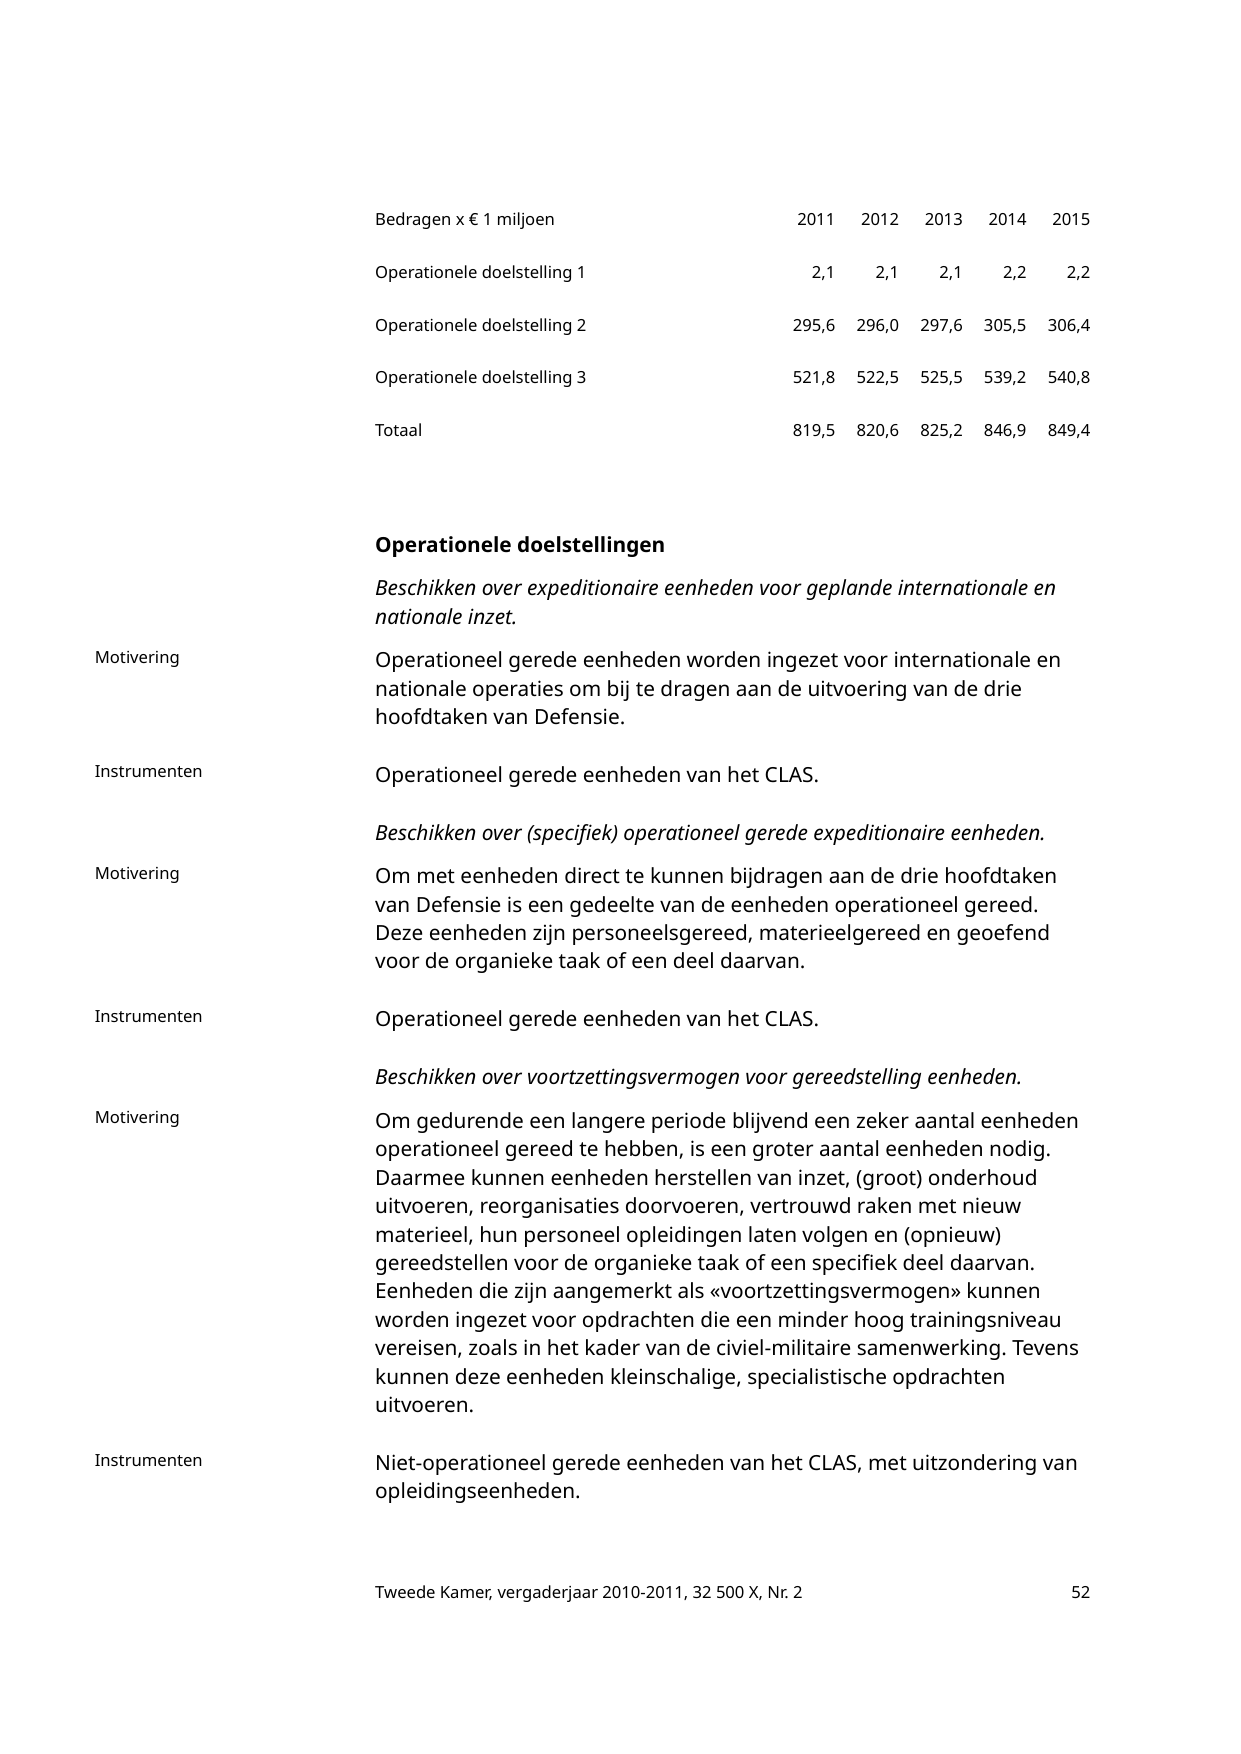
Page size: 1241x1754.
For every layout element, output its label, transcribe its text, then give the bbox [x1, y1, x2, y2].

table_header 2014 [963, 208, 1026, 261]
text Motivering [94, 1106, 328, 1129]
table_cell Operationele doelstelling 2 [375, 313, 771, 366]
table_cell 819,5 [771, 419, 835, 471]
table_cell 306,4 [1026, 313, 1090, 366]
text [94, 1027, 328, 1034]
table_cell 305,5 [963, 313, 1026, 366]
text Beschikken over (specifiek) operationeel gerede expeditionaire eenheden. [375, 818, 1090, 846]
table_cell 2,1 [899, 261, 963, 313]
table_cell 2,2 [1026, 261, 1090, 313]
text Instrumenten [94, 1004, 328, 1027]
text Instrumenten [94, 1448, 328, 1471]
table_cell 2,2 [963, 261, 1026, 313]
table_header 2015 [1026, 208, 1090, 261]
text Beschikken over expeditionaire eenheden voor geplande internationale en nationale inzet. [375, 573, 1090, 630]
table_cell 297,6 [899, 313, 963, 366]
text Beschikken over voortzettingsvermogen voor gereedstelling eenheden. [375, 1062, 1090, 1091]
text Operationele doelstellingen [375, 530, 1090, 558]
text Operationeel gerede eenheden van het CLAS. [375, 1004, 1090, 1033]
table_cell Operationele doelstelling 1 [375, 261, 771, 313]
table_cell 522,5 [835, 366, 899, 419]
table_header 2011 [771, 208, 835, 261]
table_cell 521,8 [771, 366, 835, 419]
table_header 2013 [899, 208, 963, 261]
text Operationeel gerede eenheden van het CLAS. [375, 760, 1090, 788]
table_cell 849,4 [1026, 419, 1090, 471]
table_cell 525,5 [899, 366, 963, 419]
table_cell 540,8 [1026, 366, 1090, 419]
text [94, 783, 328, 790]
table_cell 539,2 [963, 366, 1026, 419]
table_cell 295,6 [771, 313, 835, 366]
table_cell 2,1 [835, 261, 899, 313]
text Om met eenheden direct te kunnen bijdragen aan de drie hoofdtaken van Defensie is een gedeelte van de eenheden operationeel gereed. Deze eenheden zijn personeelsgereed, materieelgereed en geoefend voor de organieke taak of een deel daarvan. [375, 861, 1090, 975]
table_header 2012 [835, 208, 899, 261]
table_cell 2,1 [771, 261, 835, 313]
table_cell 820,6 [835, 419, 899, 471]
text Motivering [94, 861, 328, 884]
table_cell 825,2 [899, 419, 963, 471]
text Instrumenten [94, 760, 328, 783]
table_header Bedragen x € 1 miljoen [375, 208, 771, 261]
table_cell 846,9 [963, 419, 1026, 471]
table_cell 296,0 [835, 313, 899, 366]
text Niet-operationeel gerede eenheden van het CLAS, met uitzondering van opleidingseenheden. [375, 1448, 1090, 1505]
text Motivering [94, 645, 328, 668]
text Om gedurende een langere periode blijvend een zeker aantal eenheden operationeel gereed te hebben, is een groter aantal eenheden nodig. Daarmee kunnen eenheden herstellen van inzet, (groot) onderhoud uitvoeren, reorganisaties doorvoeren, vertrouwd raken met nieuw materieel, hun personeel opleidingen laten volgen en (opnieuw) gereedstellen voor de organieke taak of een specifiek deel daarvan. Eenheden die zijn aangemerkt als «voortzettingsvermogen» kunnen worden ingezet voor opdrachten die een minder hoog trainingsniveau vereisen, zoals in het kader van de civiel-militaire samenwerking. Tevens kunnen deze eenheden kleinschalige, specialistische opdrachten uitvoeren. [375, 1106, 1090, 1419]
text Operationeel gerede eenheden worden ingezet voor internationale en nationale operaties om bij te dragen aan de uitvoering van de drie hoofdtaken van Defensie. [375, 645, 1090, 731]
table_cell Totaal [375, 419, 771, 471]
table_cell Operationele doelstelling 3 [375, 366, 771, 419]
